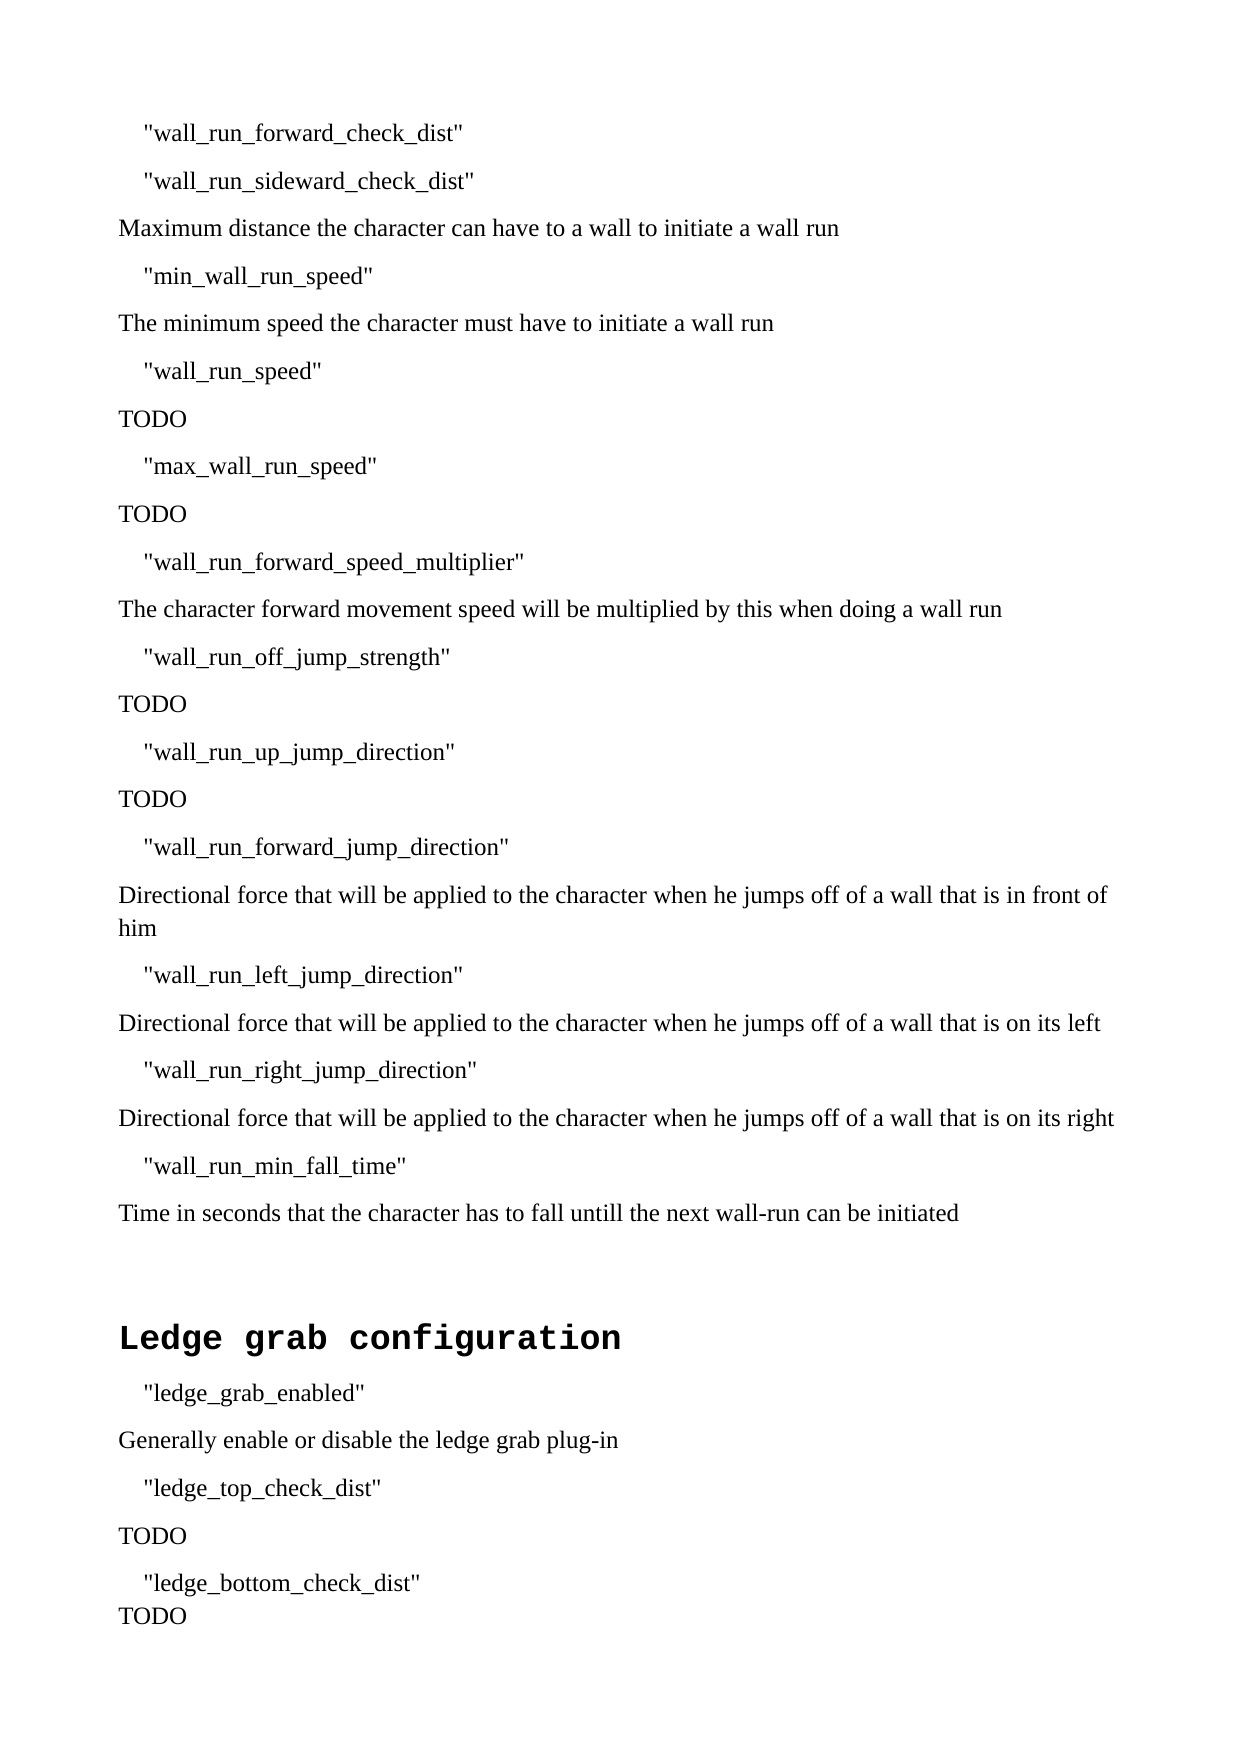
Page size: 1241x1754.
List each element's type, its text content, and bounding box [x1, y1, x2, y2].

text Maximum distance the character can have to a wall to initiate a wall run [118, 213, 1122, 242]
text "wall_run_right_jump_direction" [118, 1056, 1122, 1084]
text The character forward movement speed will be multiplied by this when doing a wall run [118, 594, 1122, 623]
text "min_wall_run_speed" [118, 261, 1122, 290]
text "wall_run_forward_speed_multiplier" [118, 547, 1122, 575]
text "wall_run_speed" [118, 356, 1122, 385]
text "wall_run_off_jump_strength" [118, 642, 1122, 671]
text TODO [118, 689, 1122, 718]
text "wall_run_min_fall_time" [118, 1151, 1122, 1179]
text "ledge_grab_enabled" [118, 1378, 1122, 1407]
text The minimum speed the character must have to initiate a wall run [118, 308, 1122, 337]
text "wall_run_forward_check_dist" [118, 118, 1122, 147]
text Directional force that will be applied to the character when he jumps off of a wall that is in front of him [118, 880, 1122, 942]
subtitle Ledge grab configuration [118, 1320, 1122, 1359]
text TODO [118, 1521, 1122, 1549]
text "wall_run_left_jump_direction" [118, 960, 1122, 989]
text Time in seconds that the character has to fall untill the next wall-run can be initiated [118, 1198, 1122, 1227]
text "wall_run_sideward_check_dist" [118, 166, 1122, 194]
text TODO [118, 499, 1122, 528]
text TODO [118, 404, 1122, 432]
text "max_wall_run_speed" [118, 451, 1122, 480]
text "ledge_bottom_check_dist" TODO [118, 1568, 1122, 1630]
text Directional force that will be applied to the character when he jumps off of a wall that is on its right [118, 1103, 1122, 1132]
text "wall_run_up_jump_direction" [118, 737, 1122, 766]
text Directional force that will be applied to the character when he jumps off of a wall that is on its left [118, 1008, 1122, 1037]
text "ledge_top_check_dist" [118, 1473, 1122, 1502]
text Generally enable or disable the ledge grab plug-in [118, 1426, 1122, 1454]
text "wall_run_forward_jump_direction" [118, 832, 1122, 861]
text TODO [118, 784, 1122, 813]
